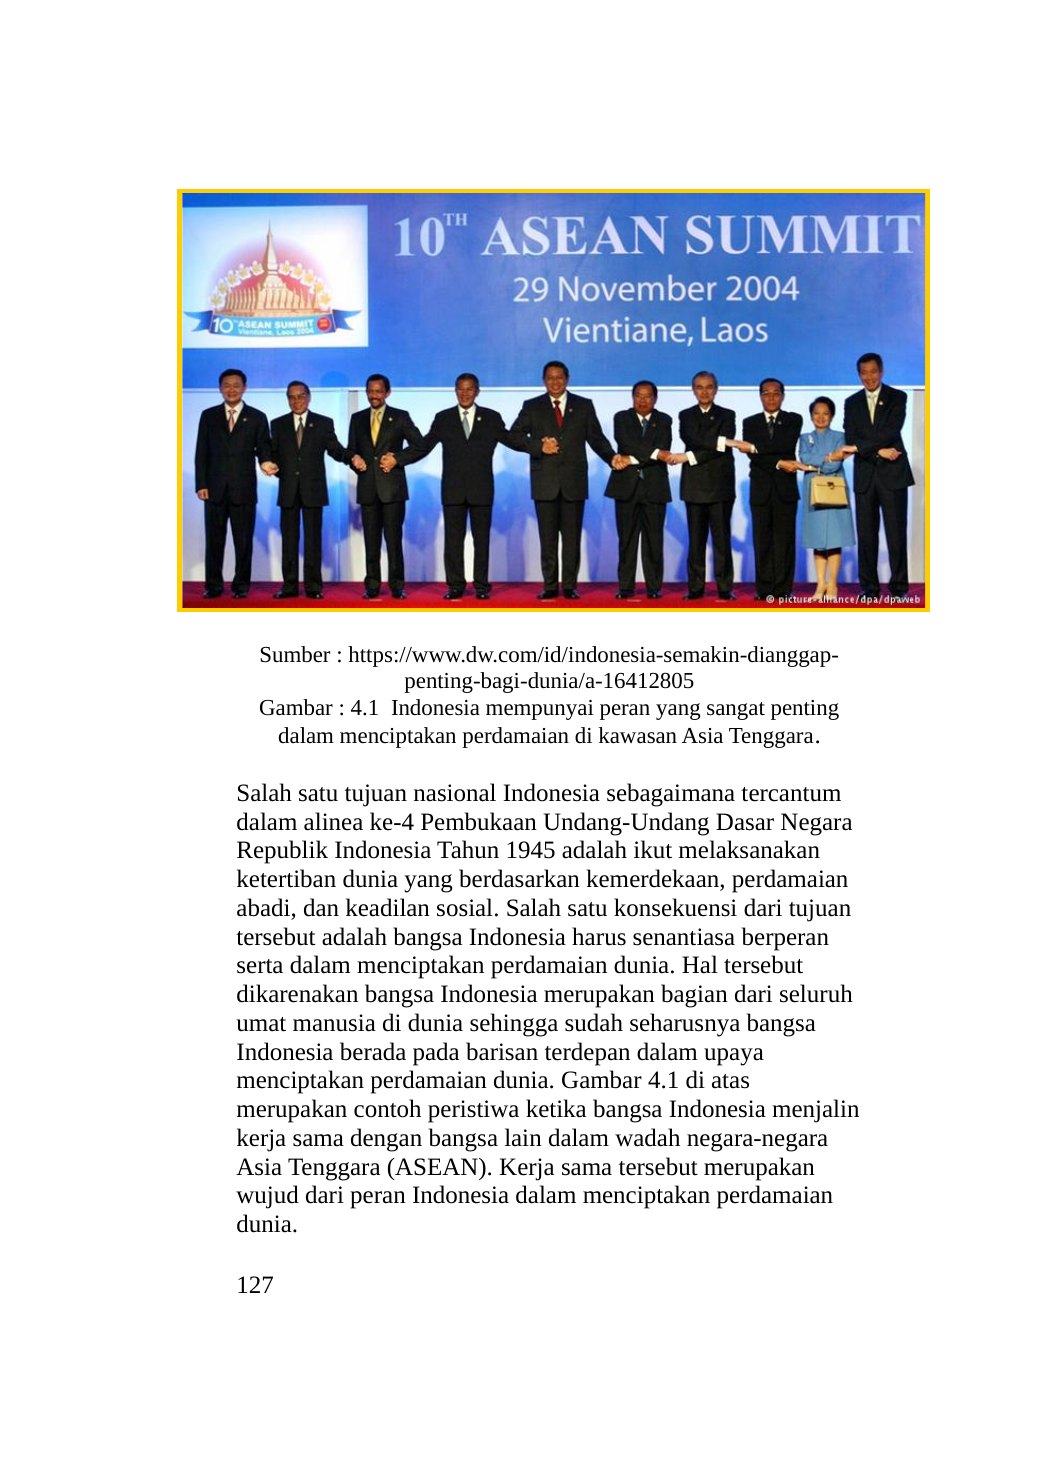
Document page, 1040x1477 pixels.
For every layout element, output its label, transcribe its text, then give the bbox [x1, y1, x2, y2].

text Gambar : 4.1 Indonesia mempunyai peran yang sangat penting dalam menciptakan perdamaian di kawasan Asia Tenggara. [236, 694, 862, 749]
picture [182, 193, 926, 608]
text Sumber : https://www.dw.com/id/indonesia-semakin-dianggap-penting-bagi-dunia/a-16412805 [236, 641, 862, 694]
text Salah satu tujuan nasional Indonesia sebagaimana tercantum dalam alinea ke-4 Pembukaan Undang-Undang Dasar Negara Republik Indonesia Tahun 1945 adalah ikut melaksanakan ketertiban dunia yang berdasarkan kemerdekaan, perdamaian abadi, dan keadilan sosial. Salah satu konsekuensi dari tujuan tersebut adalah bangsa Indonesia harus senantiasa berperan serta dalam menciptakan perdamaian dunia. Hal tersebut dikarenakan bangsa Indonesia merupakan bagian dari seluruh umat manusia di dunia sehingga sudah seharusnya bangsa Indonesia berada pada barisan terdepan dalam upaya menciptakan perdamaian dunia. Gambar 4.1 di atas merupakan contoh peristiwa ketika bangsa Indonesia menjalin kerja sama dengan bangsa lain dalam wadah negara-negara Asia Tenggara (ASEAN). Kerja sama tersebut merupakan wujud dari peran Indonesia dalam menciptakan perdamaian dunia. [236, 778, 862, 1238]
